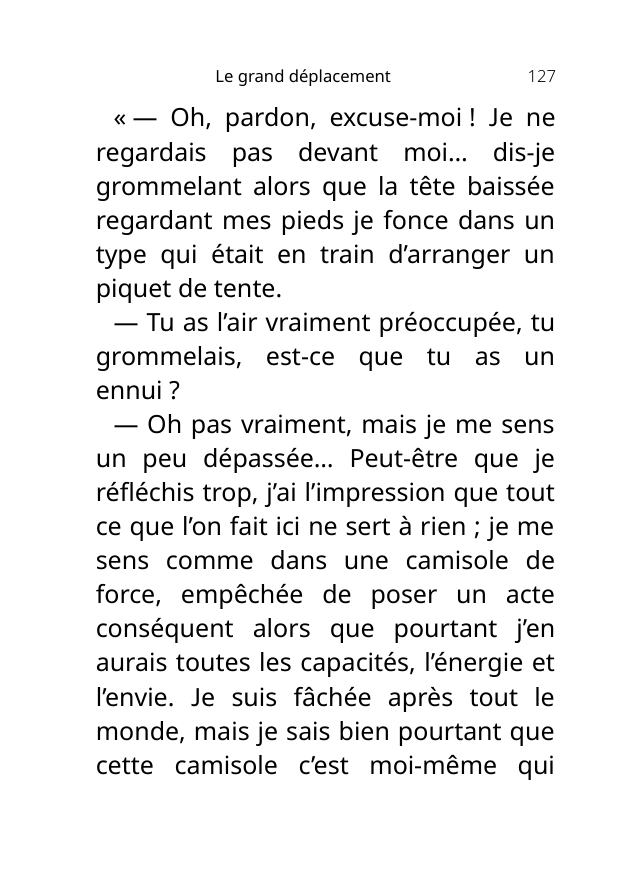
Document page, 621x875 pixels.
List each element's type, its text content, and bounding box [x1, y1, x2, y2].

text — Tu as l’air vraiment préoccupée, tu grommelais, est-ce que tu as un ennui ? [96, 304, 555, 407]
text — Oh pas vraiment, mais je me sens un peu dépassée… Peut-être que je réfléchis trop, j’ai l’impression que tout ce que l’on fait ici ne sert à rien ; je me sens comme dans une camisole de force, empêchée de poser un acte conséquent alors que pourtant j’en aurais toutes les capacités, l’énergie et l’envie. Je suis fâchée après tout le monde, mais je sais bien pourtant que cette camisole c’est moi-même qui [96, 407, 555, 781]
text « — Oh, pardon, excuse-moi ! Je ne regardais pas devant moi… dis-je grommelant alors que la tête baissée regardant mes pieds je fonce dans un type qui était en train d’arranger un piquet de tente. [96, 100, 555, 304]
